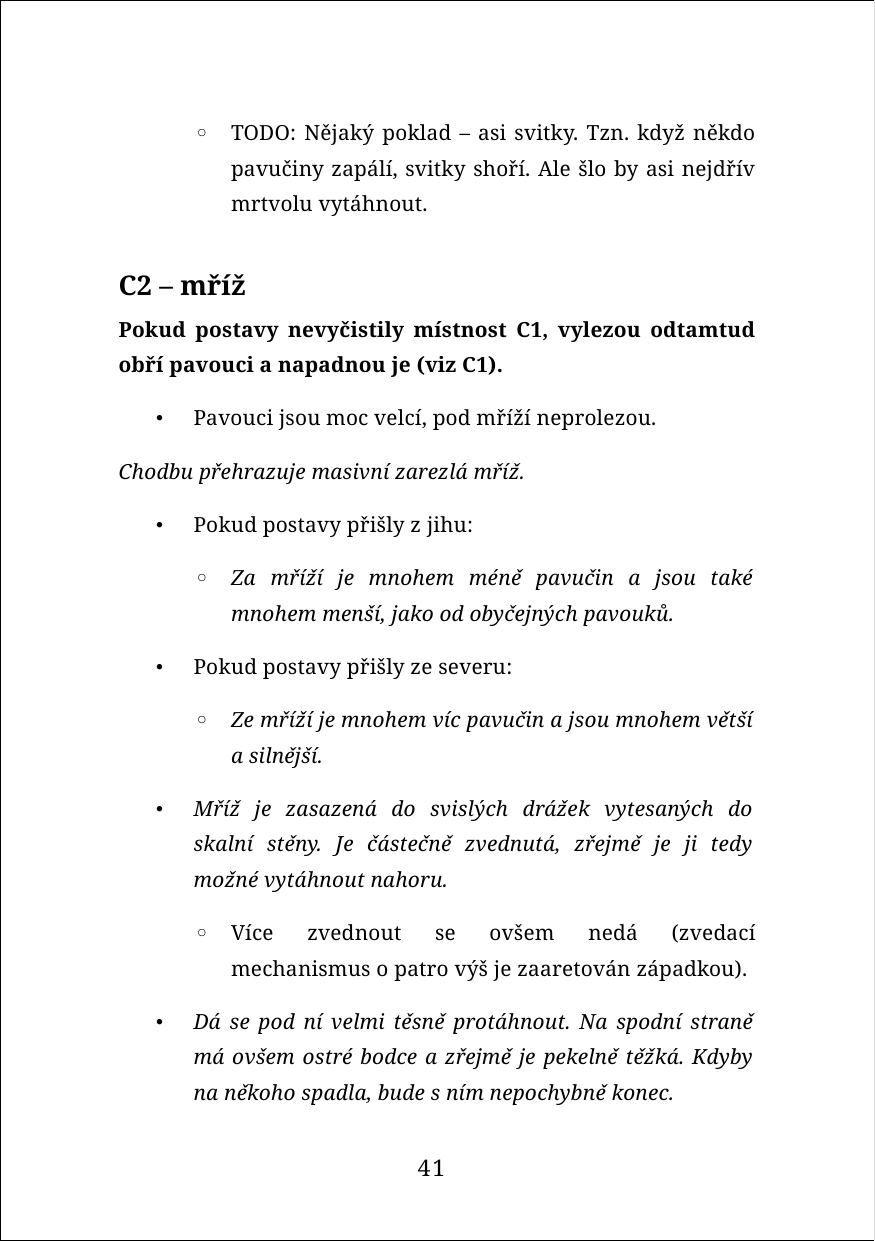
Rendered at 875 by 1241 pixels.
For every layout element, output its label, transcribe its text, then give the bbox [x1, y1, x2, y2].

list Více zvednout se ovšem nedá (zvedací mechanismus o patro výš je zaaretován západkou). [193, 918, 756, 982]
list Dá se pod ní velmi těsně protáhnout. Na spodní straně má ovšem ostré bodce a zřejmě je pekelně těžká. Kdyby na někoho spadla, bude s ním nepochybně konec. [156, 1007, 756, 1106]
list Pavouci jsou moc velcí, pod mříží neprolezou. [156, 403, 756, 432]
list Mříž je zasazená do svislých drážek vytesaných do skalní stěny. Je částečně zvednutá, zřejmě je ji tedy možné vytáhnout nahoru. [156, 794, 756, 893]
list TODO: Nějaký poklad – asi svitky. Tzn. když někdo pavučiny zapálí, svitky shoří. Ale šlo by asi nejdřív mrtvolu vytáhnout. [193, 118, 756, 218]
list Ze mříží je mnohem víc pavučin a jsou mnohem větší a silnější. [193, 705, 756, 769]
text Pokud postavy nevyčistily místnost C1, vylezou odtamtud obří pavouci a napadnou je (viz C1). [118, 315, 756, 379]
subtitle C2 – mříž [118, 266, 756, 303]
list Za mříží je mnohem méně pavučin a jsou také mnohem menší, jako od obyčejných pavouků. [193, 563, 756, 627]
list Pokud postavy přišly z jihu: [156, 510, 756, 538]
list Pokud postavy přišly ze severu: [156, 652, 756, 680]
text Chodbu přehrazuje masivní zarezlá mříž. [118, 457, 756, 485]
